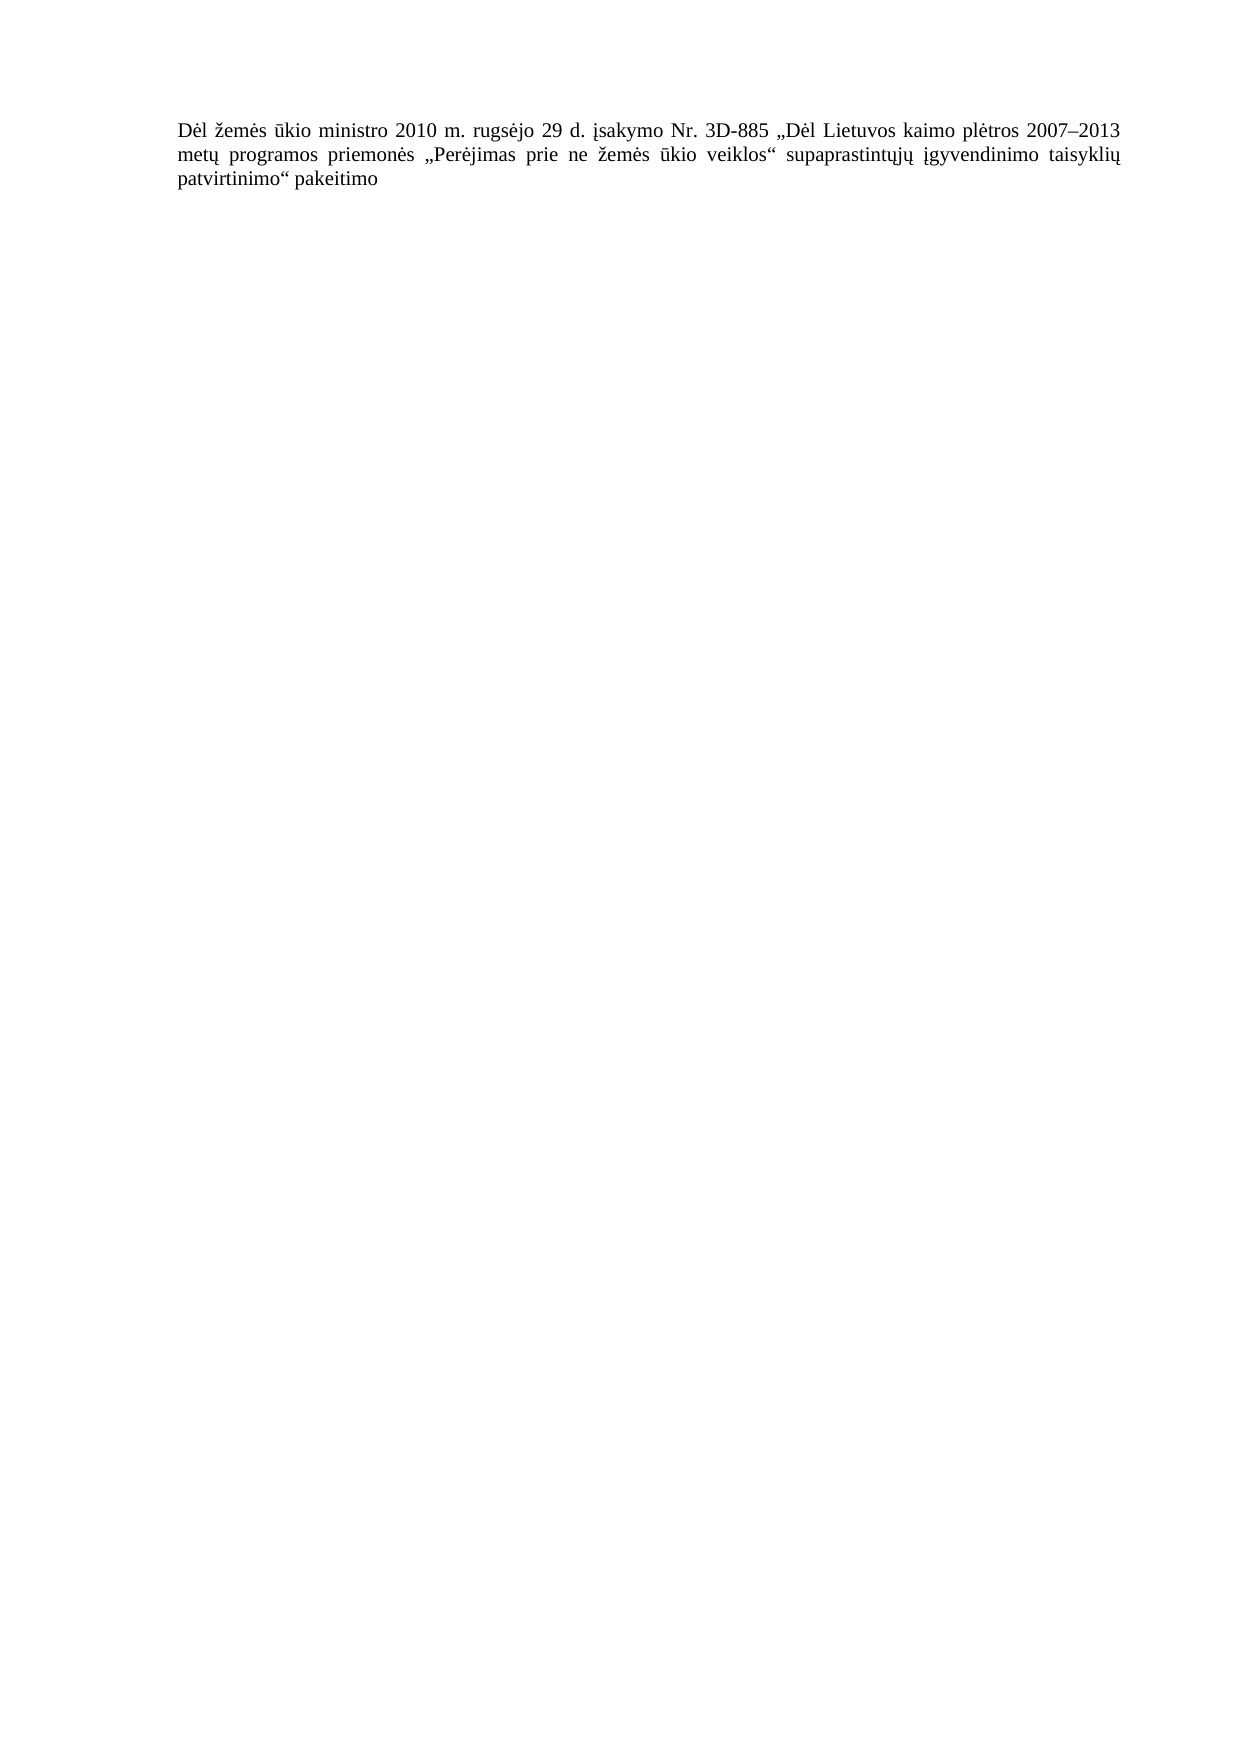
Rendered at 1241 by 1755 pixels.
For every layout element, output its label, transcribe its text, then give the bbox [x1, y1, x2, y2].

text Dėl žemės ūkio ministro 2010 m. rugsėjo 29 d. įsakymo Nr. 3D-885 „Dėl Lietuvos kaimo plėtros 2007–2013 metų programos priemonės „Perėjimas prie ne žemės ūkio veiklos“ supaprastintųjų įgyvendinimo taisyklių patvirtinimo“ pakeitimo [177, 118, 1122, 190]
